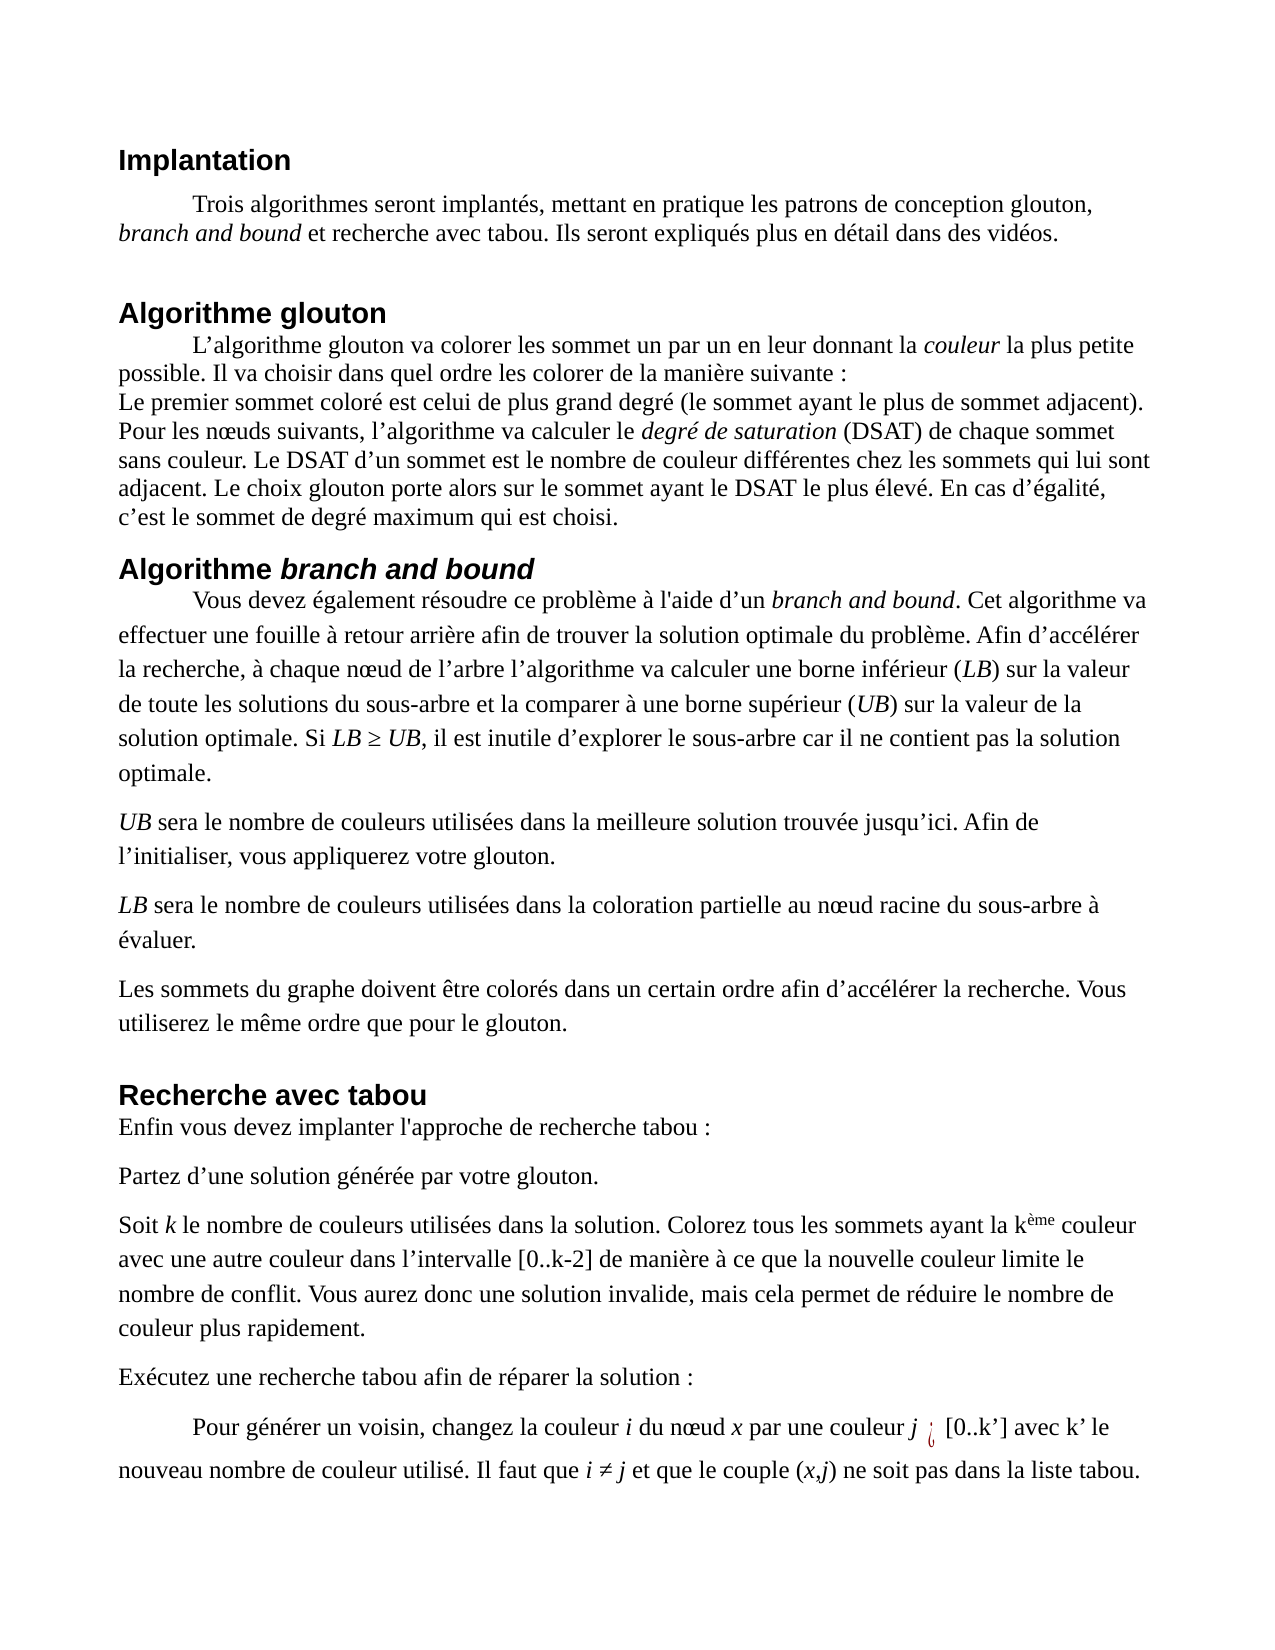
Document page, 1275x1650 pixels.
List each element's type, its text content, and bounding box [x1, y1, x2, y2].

text Les sommets du graphe doivent être colorés dans un certain ordre afin d’accélérer la recherche. Vous utiliserez le même ordre que pour le glouton. [118, 974, 1157, 1037]
text LB sera le nombre de couleurs utilisées dans la coloration partielle au nœud racine du sous-arbre à évaluer. [118, 890, 1157, 954]
subtitle Implantation [118, 143, 1157, 177]
subtitle Algorithme branch and bound [118, 552, 1157, 585]
text UB sera le nombre de couleurs utilisées dans la meilleure solution trouvée jusqu’ici. Afin de l’initialiser, vous appliquerez votre glouton. [118, 807, 1157, 870]
text Soit k le nombre de couleurs utilisées dans la solution. Colorez tous les sommets ayant la kème couleur avec une autre couleur dans l’intervalle [0..k-2] de manière à ce que la nouvelle couleur limite le nombre de conflit. Vous aurez donc une solution invalide, mais cela permet de réduire le nombre de couleur plus rapidement. [118, 1210, 1157, 1342]
text Pour générer un voisin, changez la couleur i du nœud x par une couleur j [0..k’] avec k’ le nouveau nombre de couleur utilisé. Il faut que i ≠ j et que le couple (x,j) ne soit pas dans la liste tabou. [118, 1412, 1157, 1484]
subtitle Recherche avec tabou [118, 1078, 1157, 1112]
text Trois algorithmes seront implantés, mettant en pratique les patrons de conception glouton, branch and bound et recherche avec tabou. Ils seront expliqués plus en détail dans des vidéos. [118, 189, 1157, 247]
text Vous devez également résoudre ce problème à l'aide d’un branch and bound. Cet algorithme va effectuer une fouille à retour arrière afin de trouver la solution optimale du problème. Afin d’accélérer la recherche, à chaque nœud de l’arbre l’algorithme va calculer une borne inférieur (LB) sur la valeur de toute les solutions du sous-arbre et la comparer à une borne supérieur (UB) sur la valeur de la solution optimale. Si LB ≥ UB, il est inutile d’explorer le sous-arbre car il ne contient pas la solution optimale. [118, 585, 1157, 787]
text Exécutez une recherche tabou afin de réparer la solution : [118, 1362, 1157, 1391]
text Partez d’une solution générée par votre glouton. [118, 1161, 1157, 1190]
text L’algorithme glouton va colorer les sommet un par un en leur donnant la couleur la plus petite possible. Il va choisir dans quel ordre les colorer de la manière suivante : [118, 330, 1157, 387]
subtitle Algorithme glouton [118, 296, 1157, 330]
text Le premier sommet coloré est celui de plus grand degré (le sommet ayant le plus de sommet adjacent). Pour les nœuds suivants, l’algorithme va calculer le degré de saturation (DSAT) de chaque sommet sans couleur. Le DSAT d’un sommet est le nombre de couleur différentes chez les sommets qui lui sont adjacent. Le choix glouton porte alors sur le sommet ayant le DSAT le plus élevé. En cas d’égalité, c’est le sommet de degré maximum qui est choisi. [118, 387, 1157, 531]
text Enfin vous devez implanter l'approche de recherche tabou : [118, 1112, 1157, 1141]
